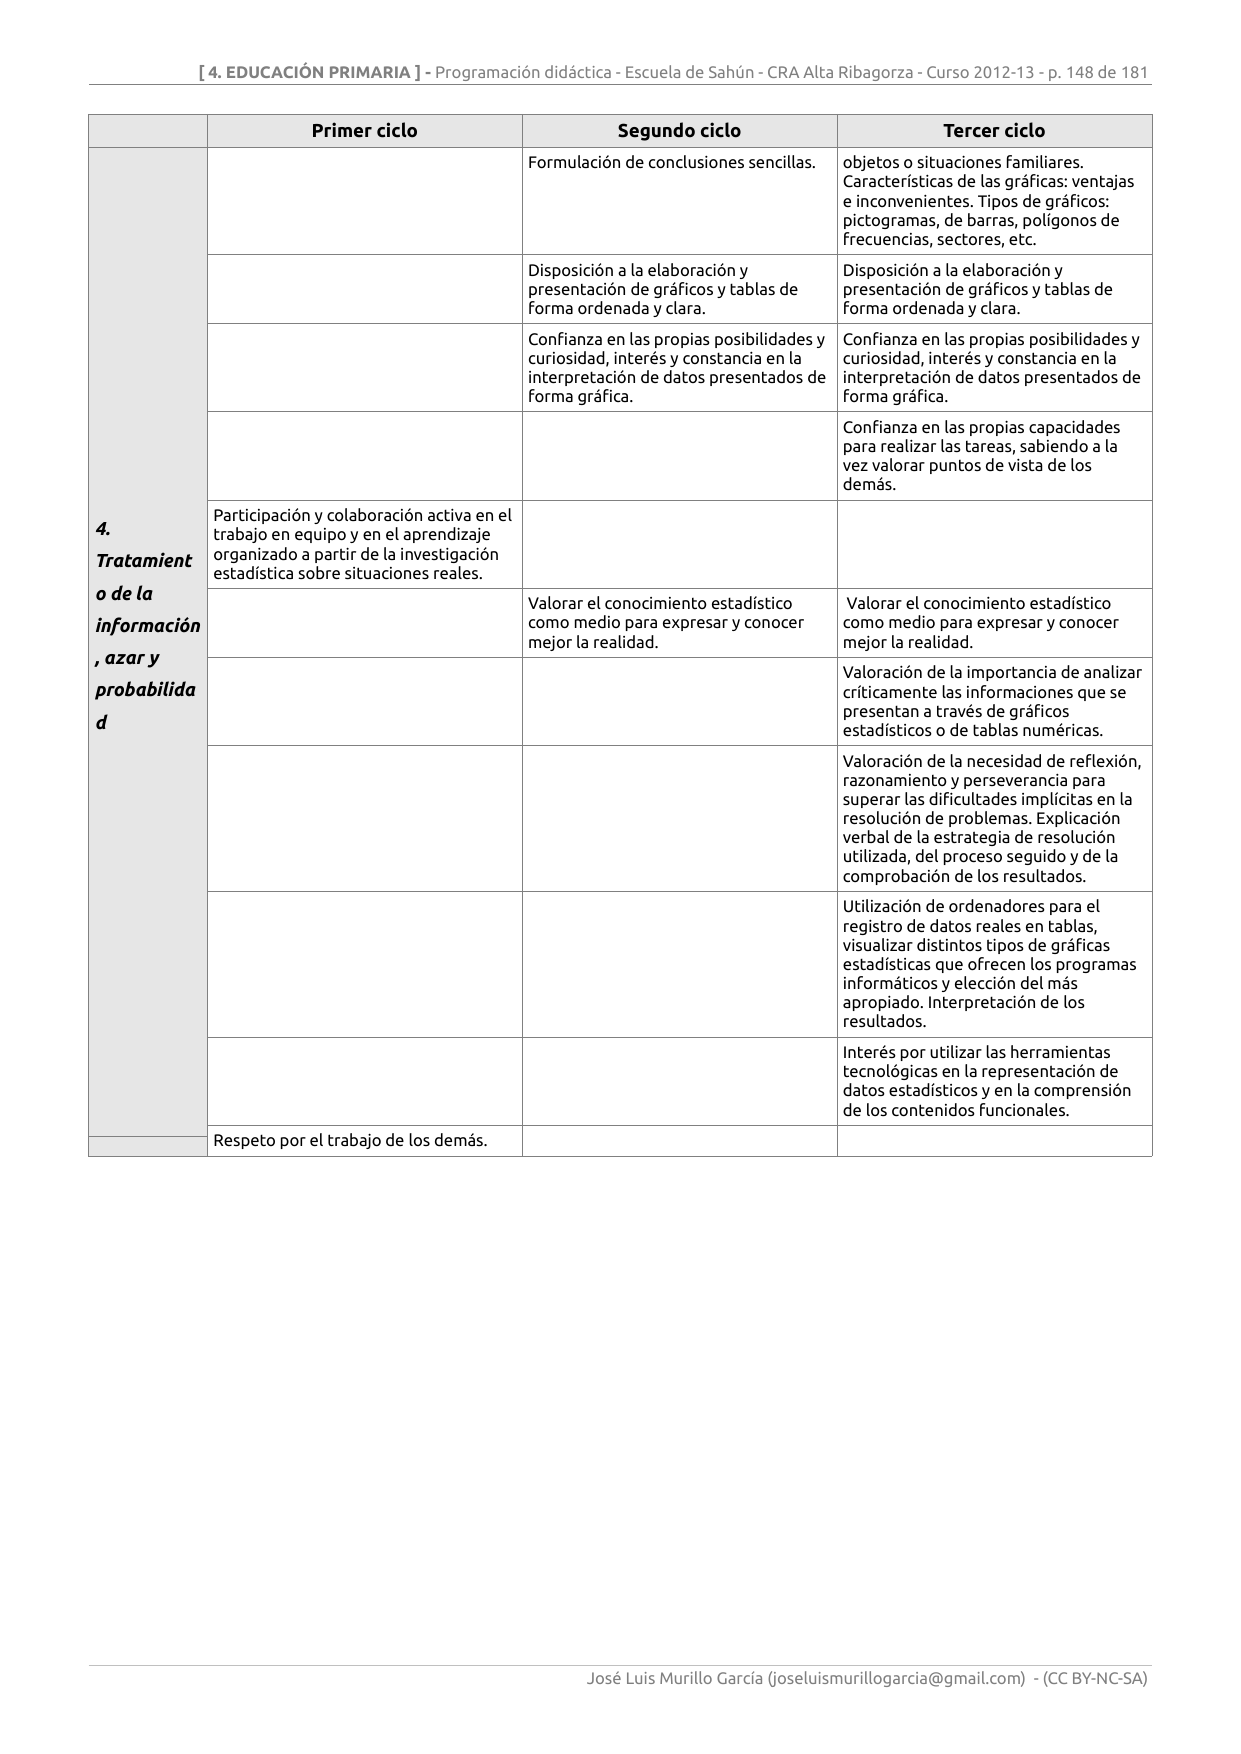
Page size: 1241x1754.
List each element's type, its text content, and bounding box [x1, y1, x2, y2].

table_cell [208, 148, 522, 254]
table_cell [523, 412, 837, 500]
table_cell Disposición a la elaboración y presentación de gráficos y tablas de forma ordenada y clara. [523, 255, 837, 323]
table_cell Valoración de la importancia de analizar críticamente las informaciones que se presentan a través de gráficos estadísticos o de tablas numéricas. [838, 658, 1152, 745]
table_cell Confianza en las propias posibilidades y curiosidad, interés y constancia en la interpretación de datos presentados de forma gráfica. [838, 324, 1152, 411]
table_cell Respeto por el trabajo de los demás. [208, 1126, 522, 1156]
table_header [89, 1137, 207, 1156]
table_cell [523, 1038, 837, 1125]
table_cell objetos o situaciones familiares. Características de las gráficas: ventajas e inconvenientes. Tipos de gráficos: pictogramas, de barras, polígonos de frecuencias, sectores, etc. [838, 148, 1152, 254]
table_cell Valorar el conocimiento estadístico como medio para expresar y conocer mejor la realidad. [523, 589, 837, 657]
table_cell [208, 324, 522, 411]
table_cell Valoración de la necesidad de reflexión, razonamiento y perseverancia para superar las dificultades implícitas en la resolución de problemas. Explicación verbal de la estrategia de resolución utilizada, del proceso seguido y de la comprobación de los resultados. [838, 746, 1152, 891]
table_cell [523, 658, 837, 745]
table_header Primer ciclo [208, 115, 522, 147]
table_cell Disposición a la elaboración y presentación de gráficos y tablas de forma ordenada y clara. [838, 255, 1152, 323]
table_cell [208, 589, 522, 657]
table_cell [523, 746, 837, 891]
table_header [89, 115, 207, 147]
table_cell Confianza en las propias capacidades para realizar las tareas, sabiendo a la vez valorar puntos de vista de los demás. [838, 412, 1152, 500]
table_cell [838, 1126, 1152, 1156]
table_header Segundo ciclo [523, 115, 837, 147]
table_cell Interés por utilizar las herramientas tecnológicas en la representación de datos estadísticos y en la comprensión de los contenidos funcionales. [838, 1038, 1152, 1125]
table_cell [523, 892, 837, 1037]
table_cell [208, 892, 522, 1037]
table_cell Formulación de conclusiones sencillas. [523, 148, 837, 254]
table_cell [208, 658, 522, 745]
table_cell [208, 412, 522, 500]
table_cell [208, 746, 522, 891]
table_cell Valorar el conocimiento estadístico como medio para expresar y conocer mejor la realidad. [838, 589, 1152, 657]
table_cell [208, 255, 522, 323]
table_cell Utilización de ordenadores para el registro de datos reales en tablas, visualizar distintos tipos de gráficas estadísticas que ofrecen los programas informáticos y elección del más apropiado. Interpretación de los resultados. [838, 892, 1152, 1037]
table_header Tercer ciclo [838, 115, 1152, 147]
table_cell [523, 1126, 837, 1156]
table_header 4. Tratamiento de la información, azar y probabilidad [89, 148, 207, 1136]
table_cell [523, 501, 837, 588]
table_cell [208, 1038, 522, 1125]
table_cell [838, 501, 1152, 588]
table_cell Participación y colaboración activa en el trabajo en equipo y en el aprendizaje organizado a partir de la investigación estadística sobre situaciones reales. [208, 501, 522, 588]
table_cell Confianza en las propias posibilidades y curiosidad, interés y constancia en la interpretación de datos presentados de forma gráfica. [523, 324, 837, 411]
